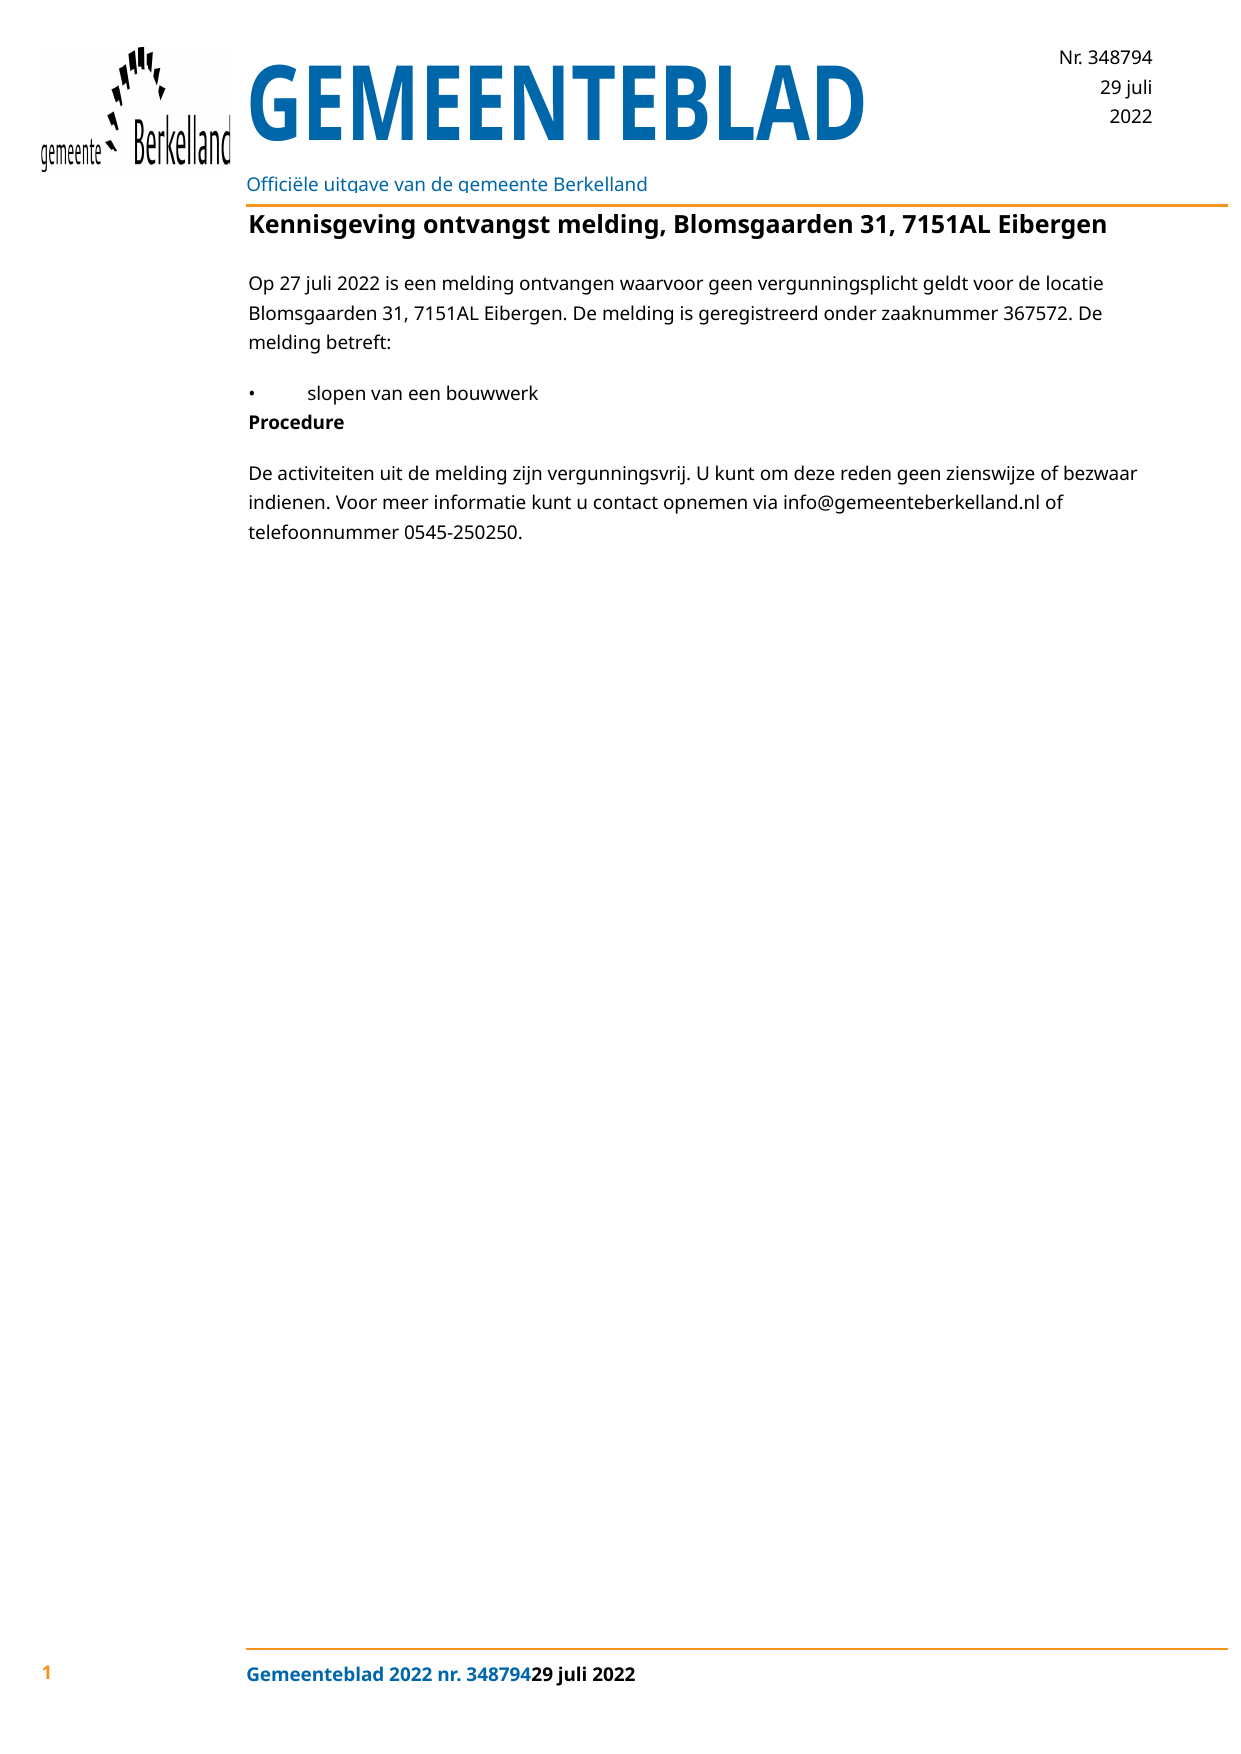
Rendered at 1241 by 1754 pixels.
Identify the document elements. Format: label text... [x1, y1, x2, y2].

text Kennisgeving ontvangst melding, Blomsgaarden 31, 7151AL Eibergen [248, 207, 1152, 241]
picture [41, 47, 231, 172]
text De activiteiten uit de melding zijn vergunningsvrij. U kunt om deze reden geen zienswijze of bezwaar indienen. Voor meer informatie kunt u contact opnemen via info@gemeenteberkelland.nl of telefoonnummer 0545-250250. [248, 460, 1152, 545]
text Procedure [248, 409, 1152, 435]
list slopen van een bouwwerk [248, 380, 1152, 406]
text Op 27 juli 2022 is een melding ontvangen waarvoor geen vergunningsplicht geldt voor de locatie Blomsgaarden 31, 7151AL Eibergen. De melding is geregistreerd onder zaaknummer 367572. De melding betreft: [248, 270, 1152, 355]
